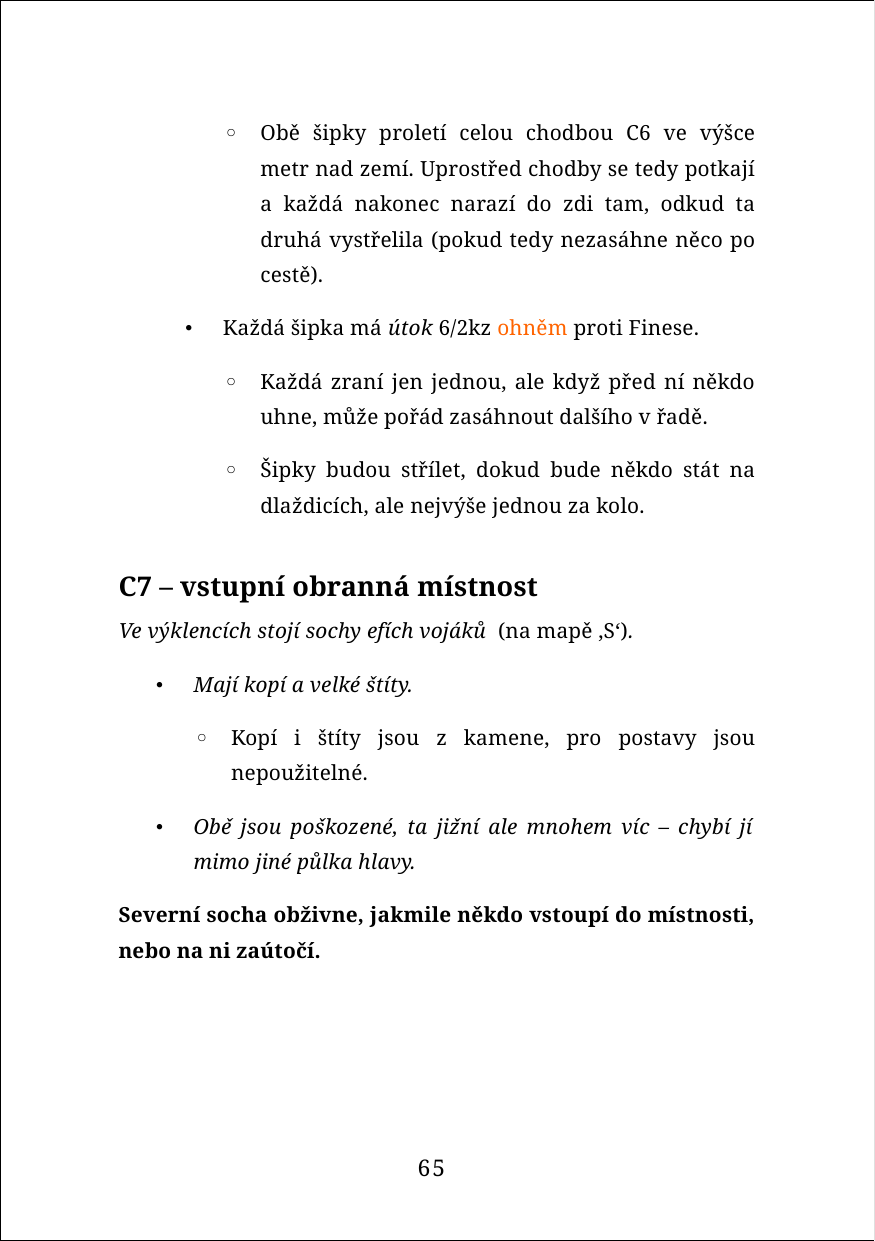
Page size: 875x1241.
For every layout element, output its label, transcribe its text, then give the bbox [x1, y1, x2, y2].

list Kopí i štíty jsou z kamene, pro postavy jsou nepoužitelné. [193, 723, 756, 787]
list Každá zraní jen jednou, ale když před ní někdo uhne, může pořád zasáhnout dalšího v řadě. [223, 367, 756, 431]
list Mají kopí a velké štíty. [156, 670, 756, 698]
subtitle C7 – vstupní obranná místnost [118, 568, 756, 605]
list Obě šipky proletí celou chodbou C6 ve výšce metr nad zemí. Uprostřed chodby se tedy potkají a každá nakonec narazí do zdi tam, odkud ta druhá vystřelila (pokud tedy nezasáhne něco po cestě). [223, 118, 756, 289]
text Ve výklencích stojí sochy efích vojáků (na mapě ‚S‘). [118, 617, 756, 645]
text Severní socha obživne, jakmile někdo vstoupí do místnosti, nebo na ni zaútočí. [118, 901, 756, 964]
list Každá šipka má útok 6/2kz ohněm proti Finese. [185, 313, 756, 342]
list Obě jsou poškozené, ta jižní ale mnohem víc – chybí jí mimo jiné půlka hlavy. [156, 812, 756, 876]
list Šipky budou střílet, dokud bude někdo stát na dlaždicích, ale nejvýše jednou za kolo. [223, 456, 756, 519]
